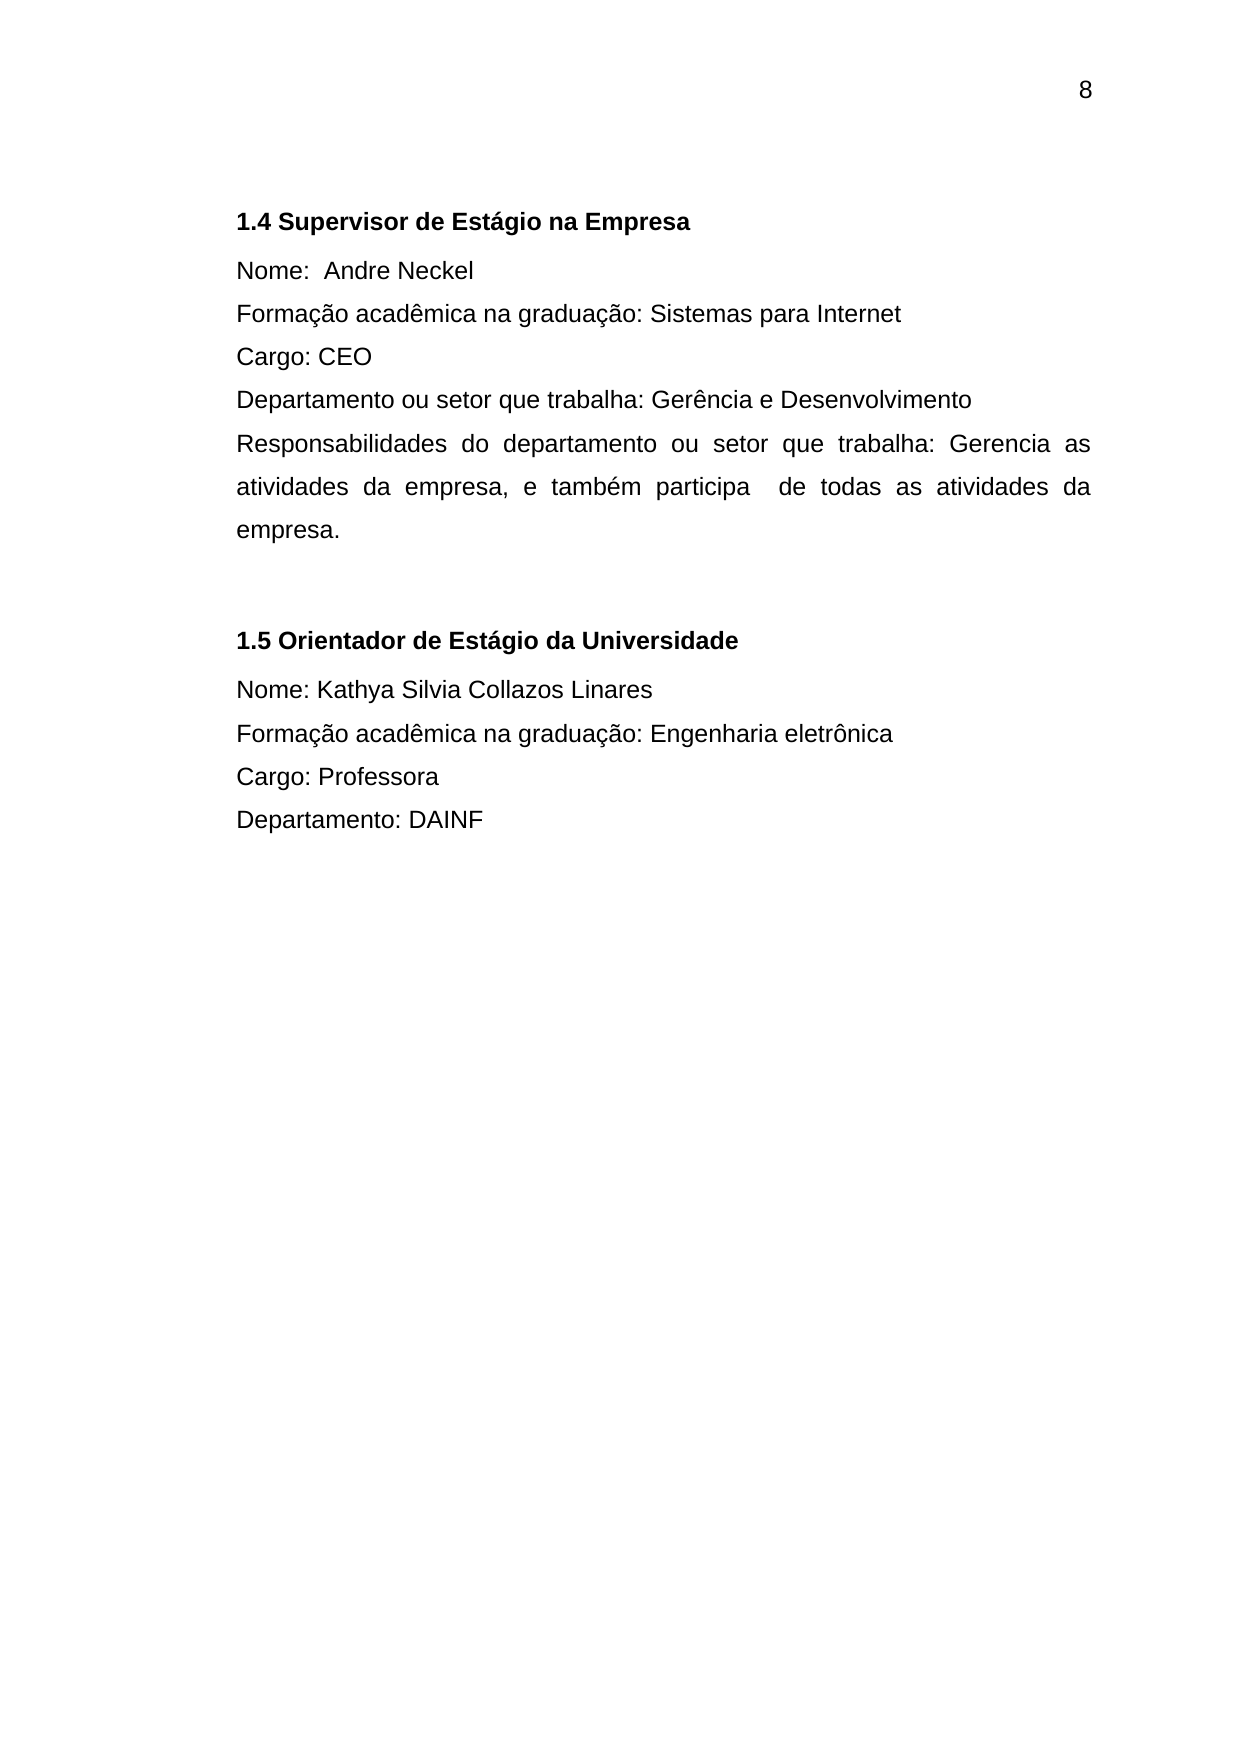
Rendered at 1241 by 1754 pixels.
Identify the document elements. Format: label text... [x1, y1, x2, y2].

text Formação acadêmica na graduação: Sistemas para Internet [236, 299, 1092, 328]
text Nome: Andre Neckel [236, 256, 1092, 285]
text Cargo: Professora [236, 762, 1092, 791]
text Responsabilidades do departamento ou setor que trabalha: Gerencia as atividades da empresa, e também participa de todas as atividades da empresa. [236, 429, 1092, 544]
subtitle 1.4 Supervisor de Estágio na Empresa [236, 207, 1092, 236]
subtitle 1.5 Orientador de Estágio da Universidade [236, 626, 1092, 655]
text Formação acadêmica na graduação: Engenharia eletrônica [236, 719, 1092, 747]
text Departamento: DAINF [236, 805, 1092, 834]
text Nome: Kathya Silvia Collazos Linares [236, 676, 1092, 704]
text Cargo: CEO [236, 342, 1092, 371]
text Departamento ou setor que trabalha: Gerência e Desenvolvimento [236, 386, 1092, 414]
